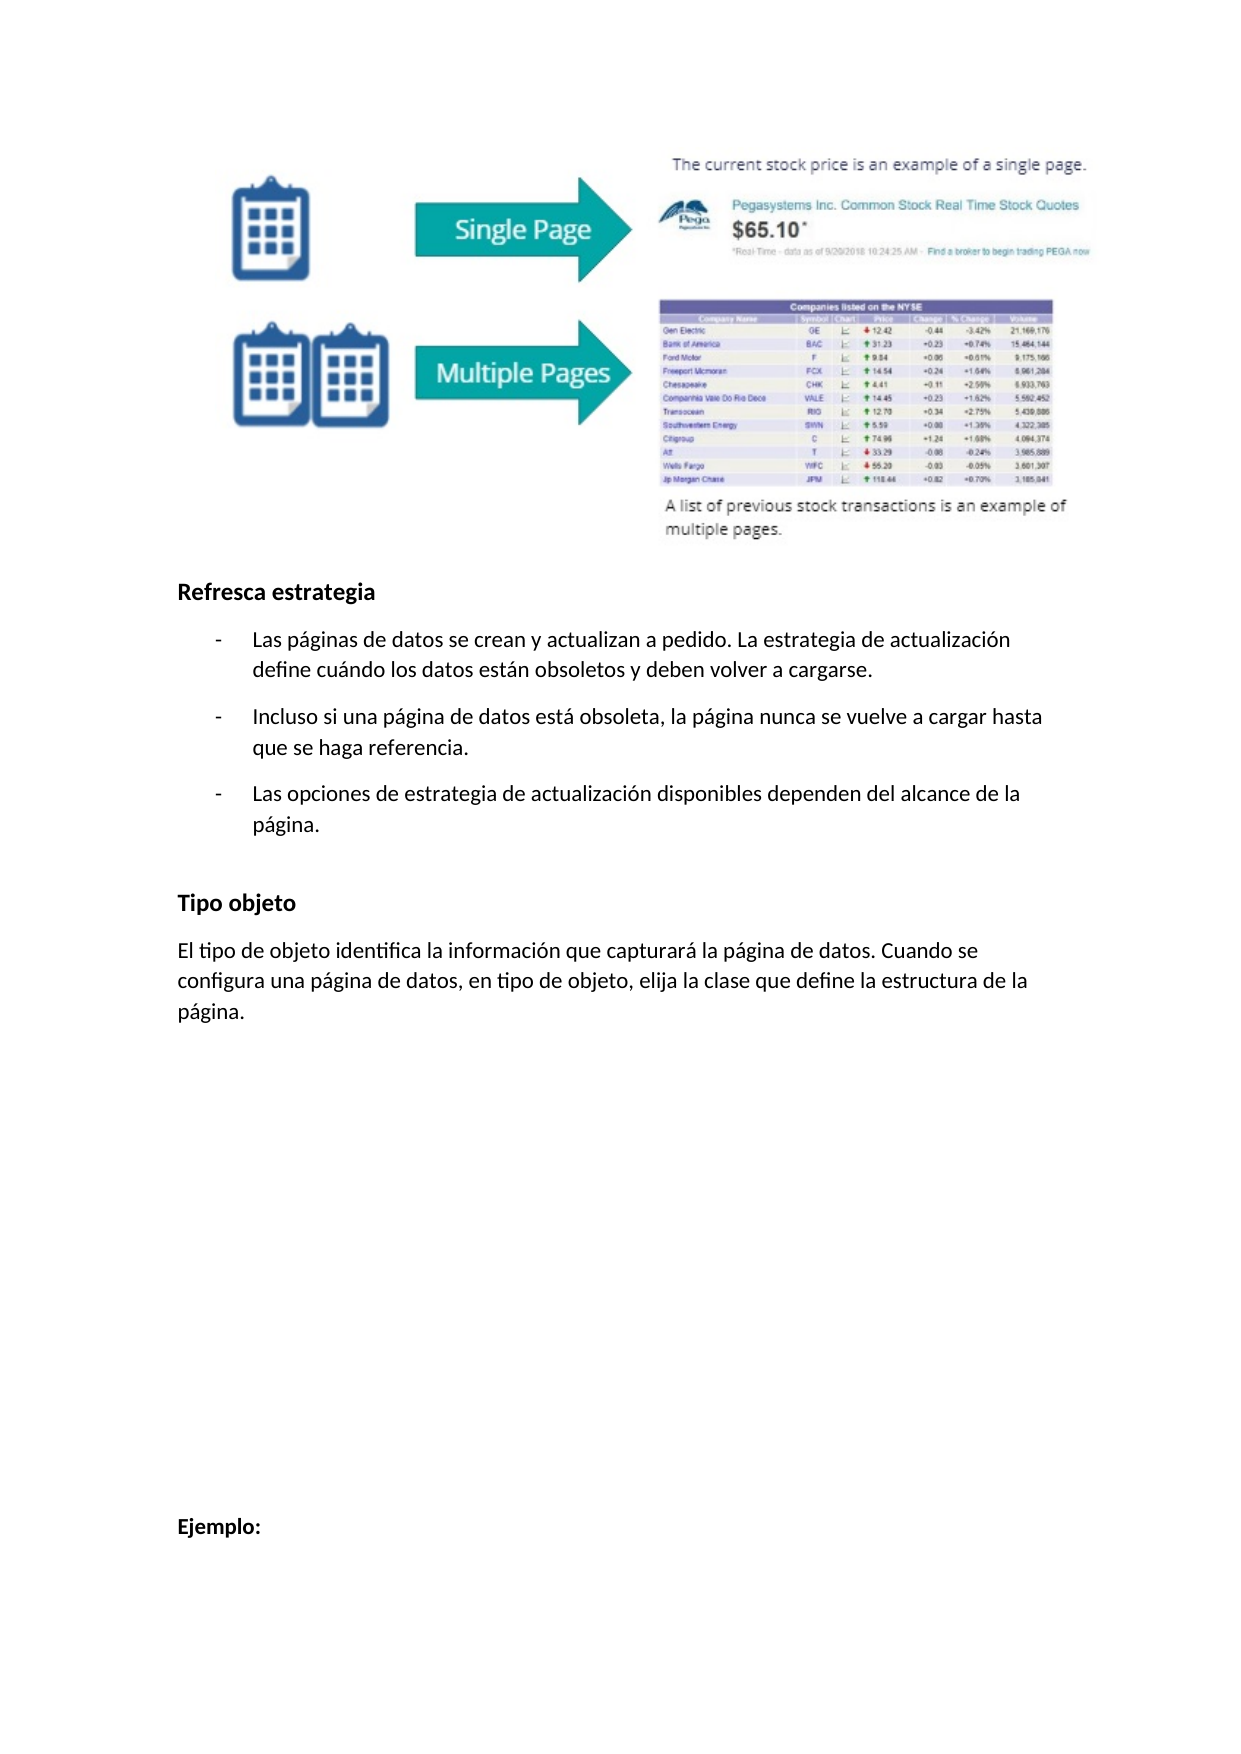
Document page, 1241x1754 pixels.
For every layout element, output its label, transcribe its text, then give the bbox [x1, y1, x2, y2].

list Las páginas de datos se crean y actualizan a pedido. La estrategia de actualización define cuándo los datos están obsoletos y deben volver a cargarse. [215, 625, 1063, 683]
text El tipo de objeto identifica la información que capturará la página de datos. Cuando se configura una página de datos, en tipo de objeto, elija la clase que define la estructura de la página. [177, 936, 1063, 1025]
text Tipo objeto [177, 887, 1063, 917]
text Refresca estrategia [177, 576, 1063, 606]
picture [214, 147, 1101, 557]
list Incluso si una página de datos está obsoleta, la página nunca se vuelve a cargar hasta que se haga referencia. [215, 702, 1063, 761]
list Las opciones de estrategia de actualización disponibles dependen del alcance de la página. [215, 779, 1063, 868]
text Ejemplo: [177, 1512, 1063, 1540]
